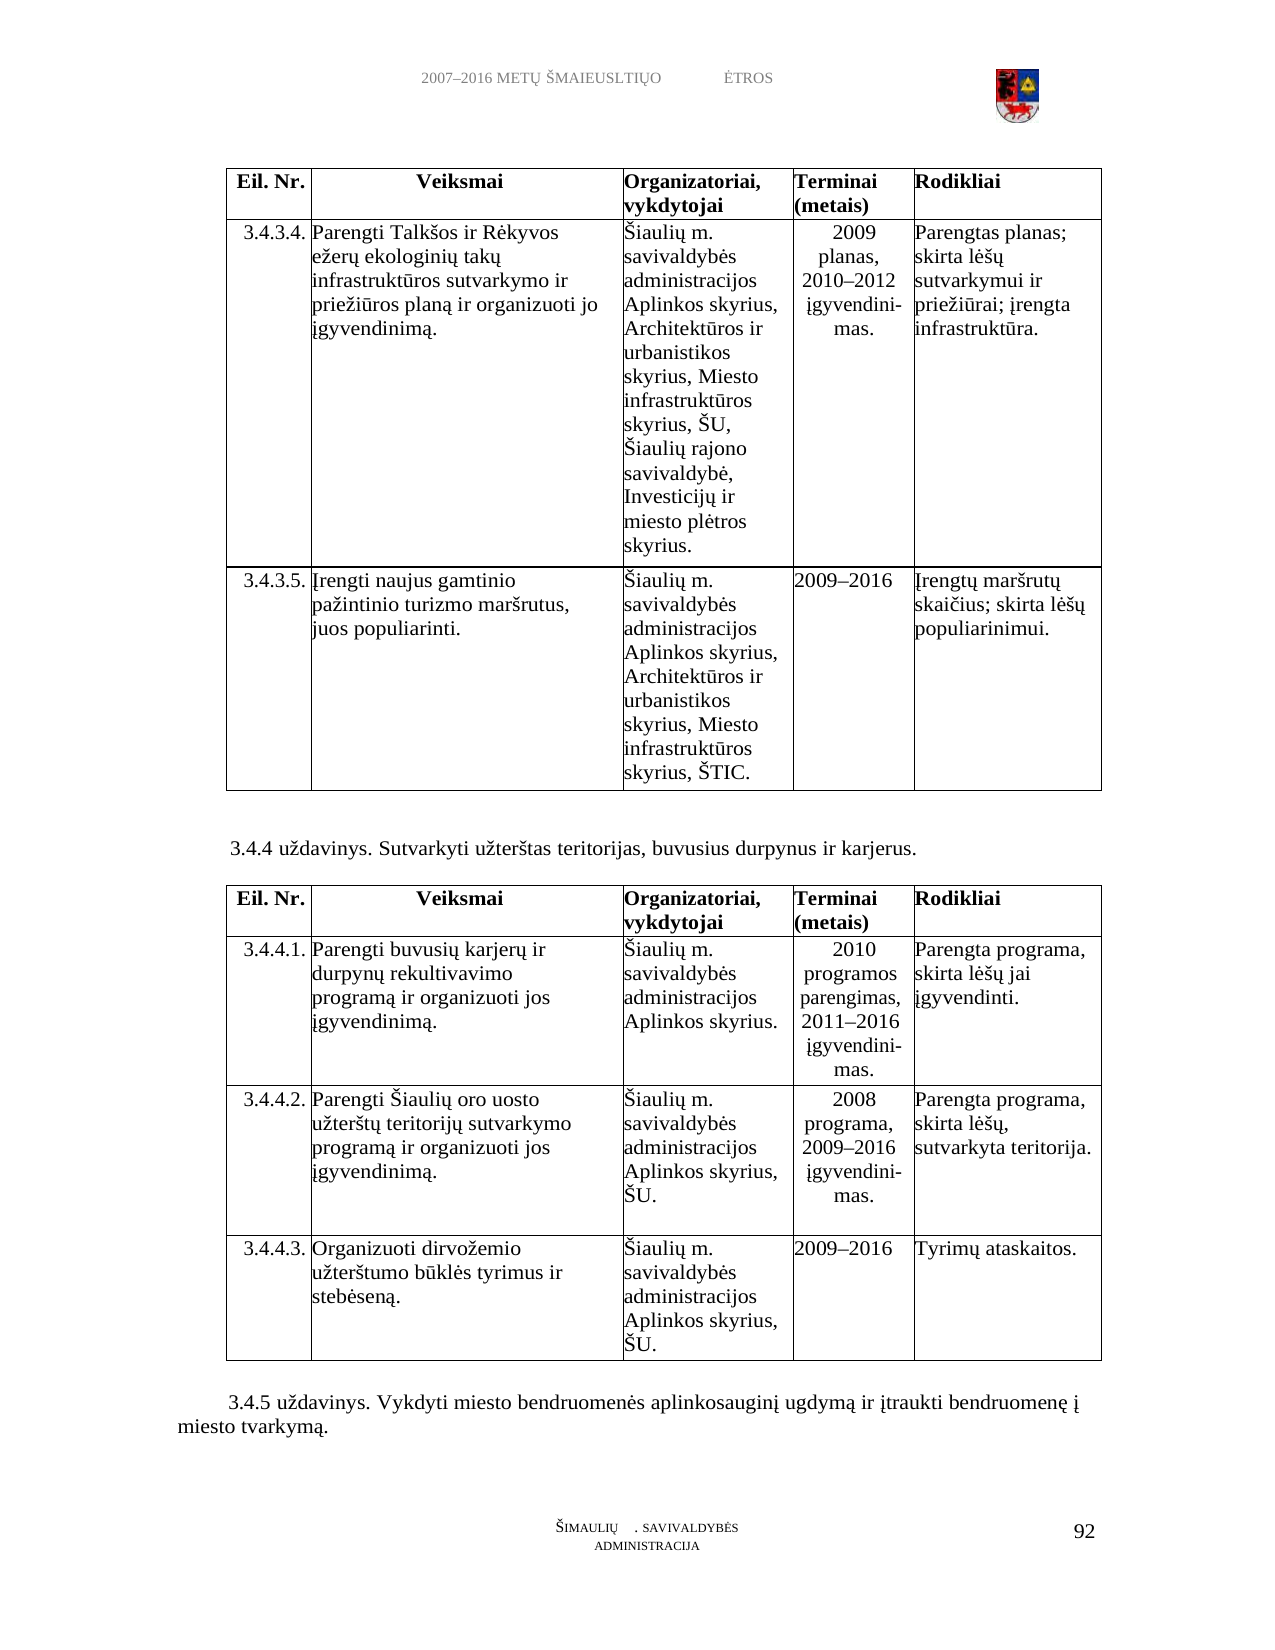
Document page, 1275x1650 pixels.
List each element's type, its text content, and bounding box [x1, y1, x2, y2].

table_cell Parengti Talkšos ir Rėkyvos ežerų ekologinių takų infrastruktūros sutvarkymo ir priežiūros planą ir organizuoti jo įgyvendinimą. [312, 220, 623, 566]
text 3.4.5 uždavinys. Vykdyti miesto bendruomenės aplinkosauginį ugdymą ir įtraukti bendruomenę į [228, 1389, 1216, 1414]
table_cell Parengta programa, skirta lėšų, sutvarkyta teritorija. [915, 1086, 1101, 1235]
table_header Rodikliai [915, 169, 1101, 219]
table_header Organizatoriai, vykdytojai [624, 886, 793, 936]
table_cell 2009–2016 [794, 568, 914, 790]
table_cell Parengti Šiaulių oro uosto užterštų teritorijų sutvarkymo programą ir organizuoti jos įgyvendinimą. [312, 1086, 623, 1235]
table_cell 3.4.4.3. [227, 1236, 311, 1360]
table_cell 3.4.4.1. [227, 937, 311, 1085]
table_cell Šiaulių m. savivaldybės administracijos Aplinkos skyrius, ŠU. [624, 1236, 793, 1360]
table_cell 2009–2016 [794, 1236, 914, 1360]
table_header Eil. Nr. [227, 169, 311, 219]
table_cell Šiaulių m. savivaldybės administracijos Aplinkos skyrius, Architektūros ir urbanistikos skyrius, Miesto infrastruktūros skyrius, ŠU, Šiaulių rajono savivaldybė, Investicijų ir miesto plėtros skyrius. [624, 220, 793, 566]
table_cell Parengta programa, skirta lėšų jai įgyvendinti. [915, 937, 1101, 1085]
table_cell Šiaulių m. savivaldybės administracijos Aplinkos skyrius. [624, 937, 793, 1085]
table_cell 3.4.4.2. [227, 1086, 311, 1235]
table_header Terminai (metais) [794, 169, 914, 219]
table_cell Parengti buvusių karjerų ir durpynų rekultivavimo programą ir organizuoti jos įgyvendinimą. [312, 937, 623, 1085]
table_header Terminai (metais) [794, 886, 914, 936]
table_header Organizatoriai, vykdytojai [624, 169, 793, 219]
table_cell Įrengti naujus gamtinio pažintinio turizmo maršrutus, juos populiarinti. [312, 568, 623, 790]
table_cell 3.4.3.5. [227, 568, 311, 790]
text miesto tvarkymą. [177, 1414, 1176, 1438]
table_header Eil. Nr. [227, 886, 311, 936]
text 3.4.4 uždavinys. Sutvarkyti užterštas teritorijas, buvusius durpynus ir karjerus. [230, 836, 1114, 860]
table_cell 3.4.3.4. [227, 220, 311, 566]
table_cell Tyrimų ataskaitos. [915, 1236, 1101, 1360]
table_header Veiksmai [312, 886, 623, 936]
table_cell Parengtas planas; skirta lėšų sutvarkymui ir priežiūrai; įrengta infrastruktūra. [915, 220, 1101, 566]
table_header Rodikliai [915, 886, 1101, 936]
table_cell Įrengtų maršrutų skaičius; skirta lėšų populiarinimui. [915, 568, 1101, 790]
table_cell 2008 programa, 2009–2016 įgyvendini- mas. [794, 1086, 914, 1235]
table_cell Organizuoti dirvožemio užterštumo būklės tyrimus ir stebėseną. [312, 1236, 623, 1360]
table_cell 2010 programos parengimas, 2011–2016 įgyvendini- mas. [794, 937, 914, 1085]
table_header Veiksmai [312, 169, 623, 219]
table_cell 2009 planas, 2010–2012 įgyvendini- mas. [794, 220, 914, 566]
table_cell Šiaulių m. savivaldybės administracijos Aplinkos skyrius, ŠU. [624, 1086, 793, 1235]
table_cell Šiaulių m. savivaldybės administracijos Aplinkos skyrius, Architektūros ir urbanistikos skyrius, Miesto infrastruktūros skyrius, ŠTIC. [624, 568, 793, 790]
